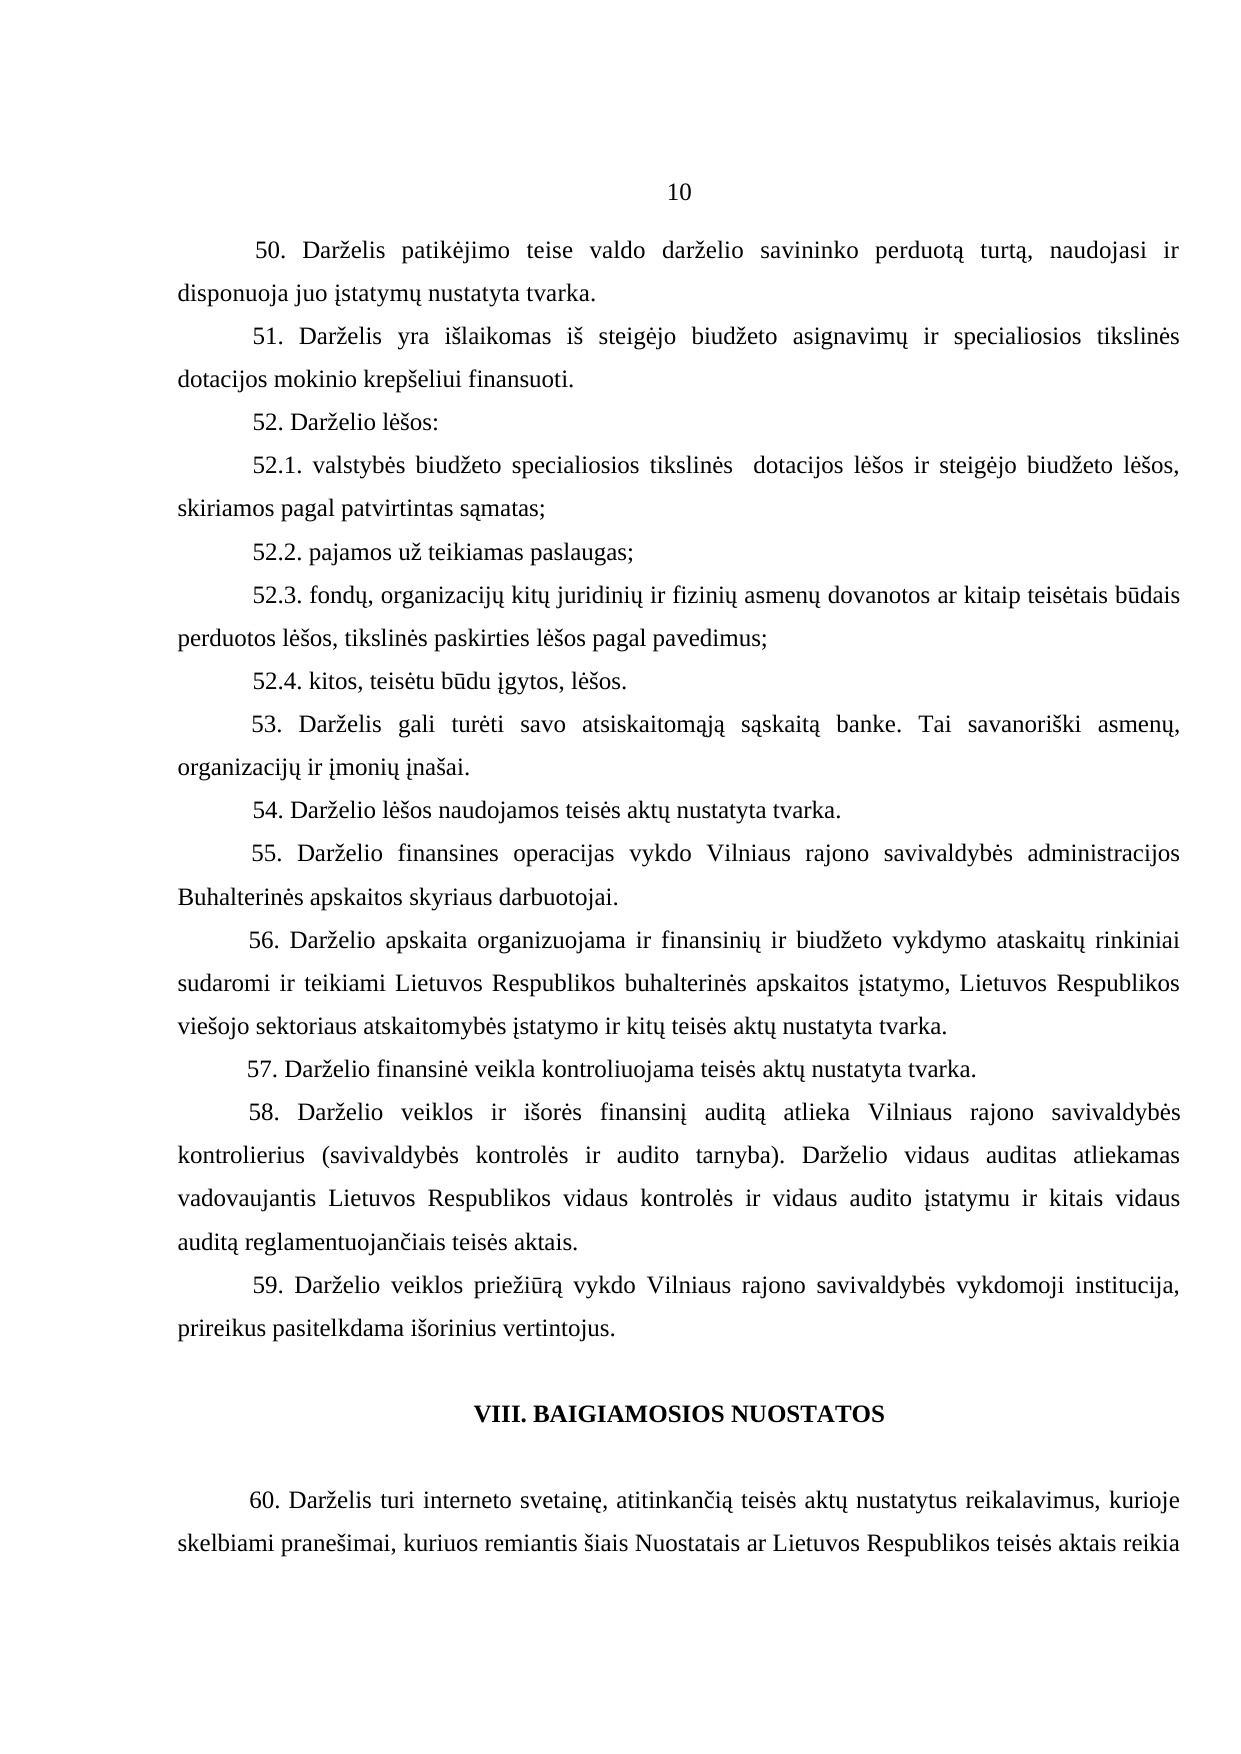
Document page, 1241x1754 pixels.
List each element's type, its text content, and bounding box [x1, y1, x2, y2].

text 52. Darželio lėšos: [177, 407, 1181, 436]
text 58. Darželio veiklos ir išorės finansinį auditą atlieka Vilniaus rajono savivaldybės kontrolierius (savivaldybės kontrolės ir audito tarnyba). Darželio vidaus auditas atliekamas vadovaujantis Lietuvos Respublikos vidaus kontrolės ir vidaus audito įstatymu ir kitais vidaus auditą reglamentuojančiais teisės aktais. [177, 1097, 1181, 1255]
text VIII. BAIGIAMOSIOS NUOSTATOS [177, 1399, 1181, 1428]
text 53. Darželis gali turėti savo atsiskaitomąją sąskaitą banke. Tai savanoriški asmenų, organizacijų ir įmonių įnašai. [177, 709, 1181, 781]
text 51. Darželis yra išlaikomas iš steigėjo biudžeto asignavimų ir specialiosios tikslinės dotacijos mokinio krepšeliui finansuoti. [177, 321, 1181, 393]
text 52.4. kitos, teisėtu būdu įgytos, lėšos. [177, 666, 1181, 695]
text 59. Darželio veiklos priežiūrą vykdo Vilniaus rajono savivaldybės vykdomoji institucija, prireikus pasitelkdama išorinius vertintojus. [177, 1270, 1181, 1342]
text 55. Darželio finansines operacijas vykdo Vilniaus rajono savivaldybės administracijos Buhalterinės apskaitos skyriaus darbuotojai. [177, 838, 1181, 910]
text 54. Darželio lėšos naudojamos teisės aktų nustatyta tvarka. [177, 795, 1181, 824]
text 60. Darželis turi interneto svetainę, atitinkančią teisės aktų nustatytus reikalavimus, kurioje skelbiami pranešimai, kuriuos remiantis šiais Nuostatais ar Lietuvos Respublikos teisės aktais reikia [177, 1485, 1181, 1557]
text 52.3. fondų, organizacijų kitų juridinių ir fizinių asmenų dovanotos ar kitaip teisėtais būdais perduotos lėšos, tikslinės paskirties lėšos pagal pavedimus; [177, 580, 1181, 652]
text 57. Darželio finansinė veikla kontroliuojama teisės aktų nustatyta tvarka. [227, 1054, 1181, 1083]
text 52.1. valstybės biudžeto specialiosios tikslinės dotacijos lėšos ir steigėjo biudžeto lėšos, skiriamos pagal patvirtintas sąmatas; [177, 450, 1181, 522]
text 56. Darželio apskaita organizuojama ir finansinių ir biudžeto vykdymo ataskaitų rinkiniai sudaromi ir teikiami Lietuvos Respublikos buhalterinės apskaitos įstatymo, Lietuvos Respublikos viešojo sektoriaus atskaitomybės įstatymo ir kitų teisės aktų nustatyta tvarka. [177, 925, 1181, 1040]
text 50. Darželis patikėjimo teise valdo darželio savininko perduotą turtą, naudojasi ir disponuoja juo įstatymų nustatyta tvarka. [177, 235, 1181, 307]
text 52.2. pajamos už teikiamas paslaugas; [177, 537, 1181, 565]
